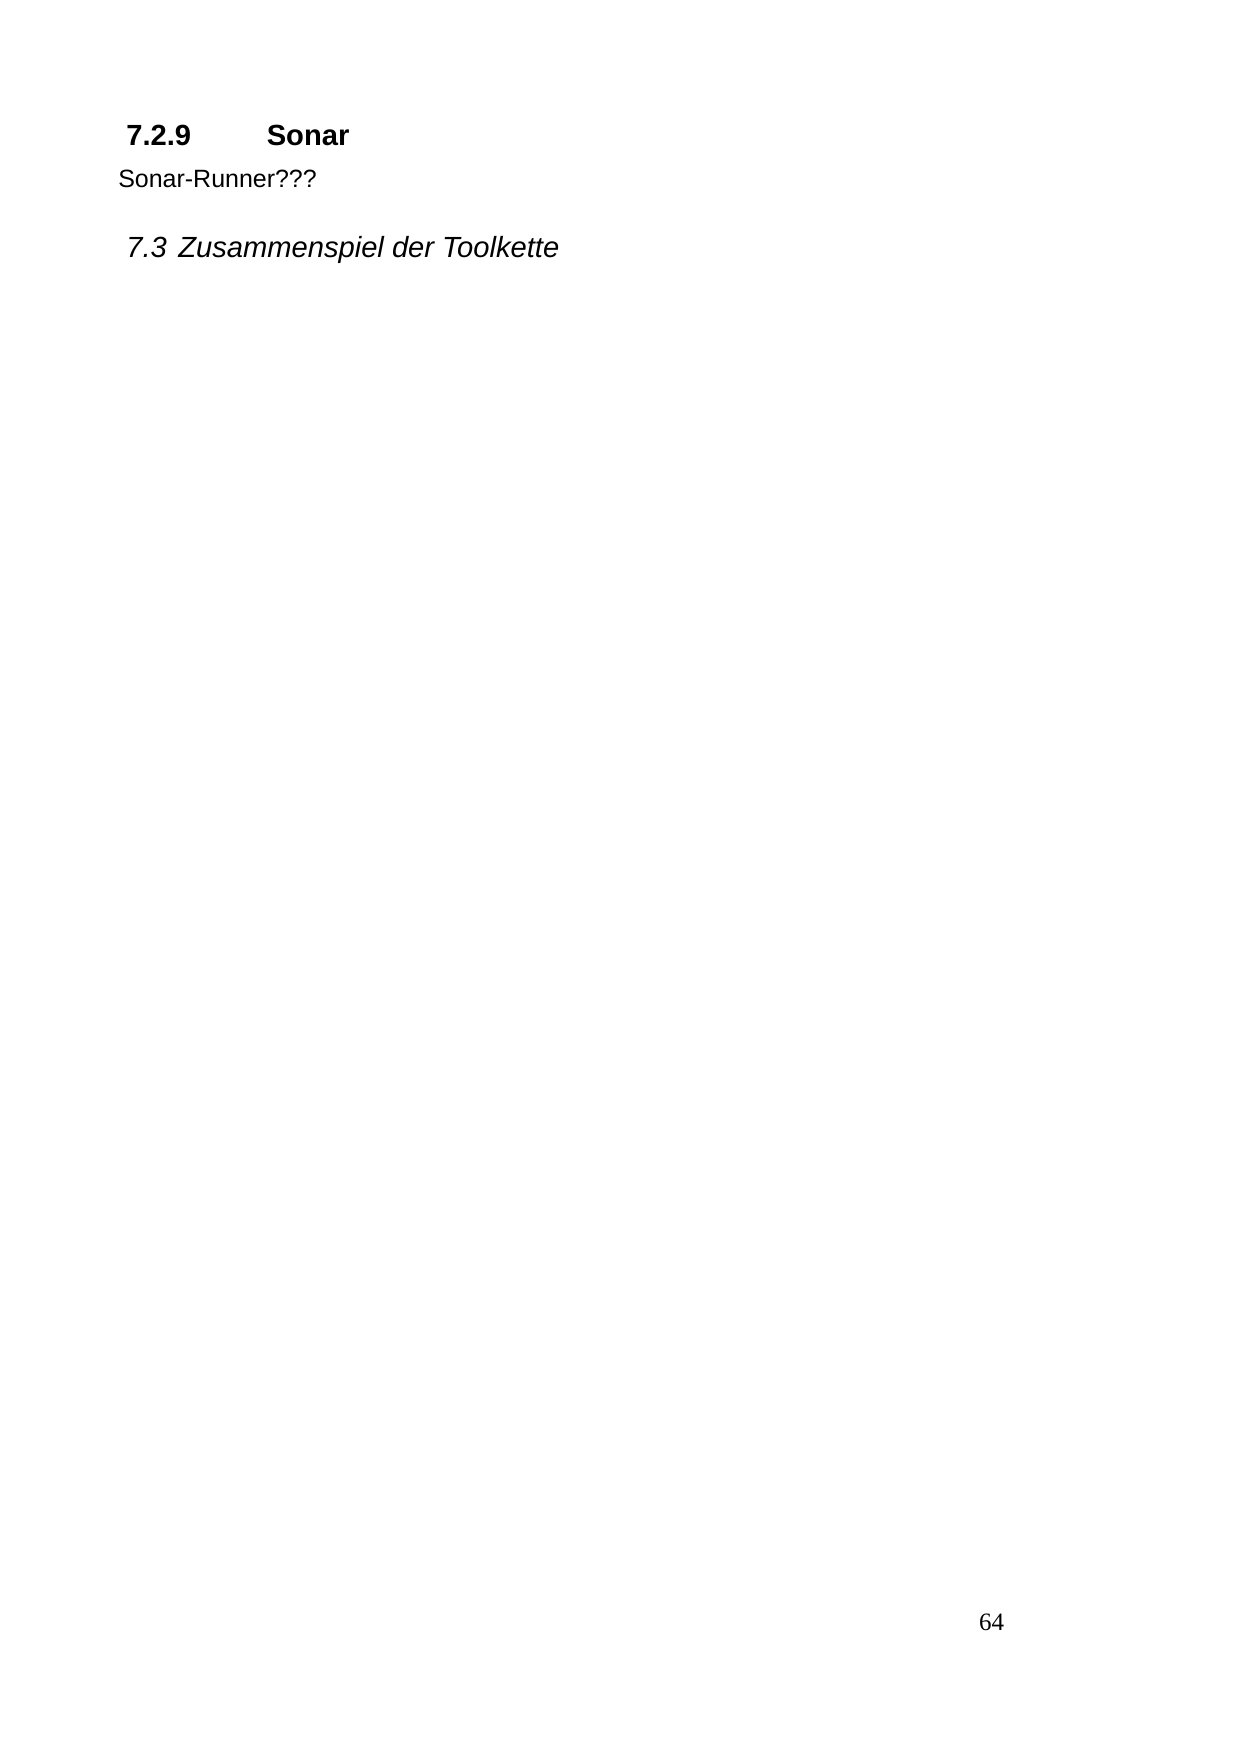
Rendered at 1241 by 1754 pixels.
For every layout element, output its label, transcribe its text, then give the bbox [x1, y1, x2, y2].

text Sonar-Runner??? [118, 164, 1004, 193]
subtitle Zusammenspiel der Toolkette [118, 230, 1004, 264]
subtitle Sonar [118, 118, 1004, 152]
